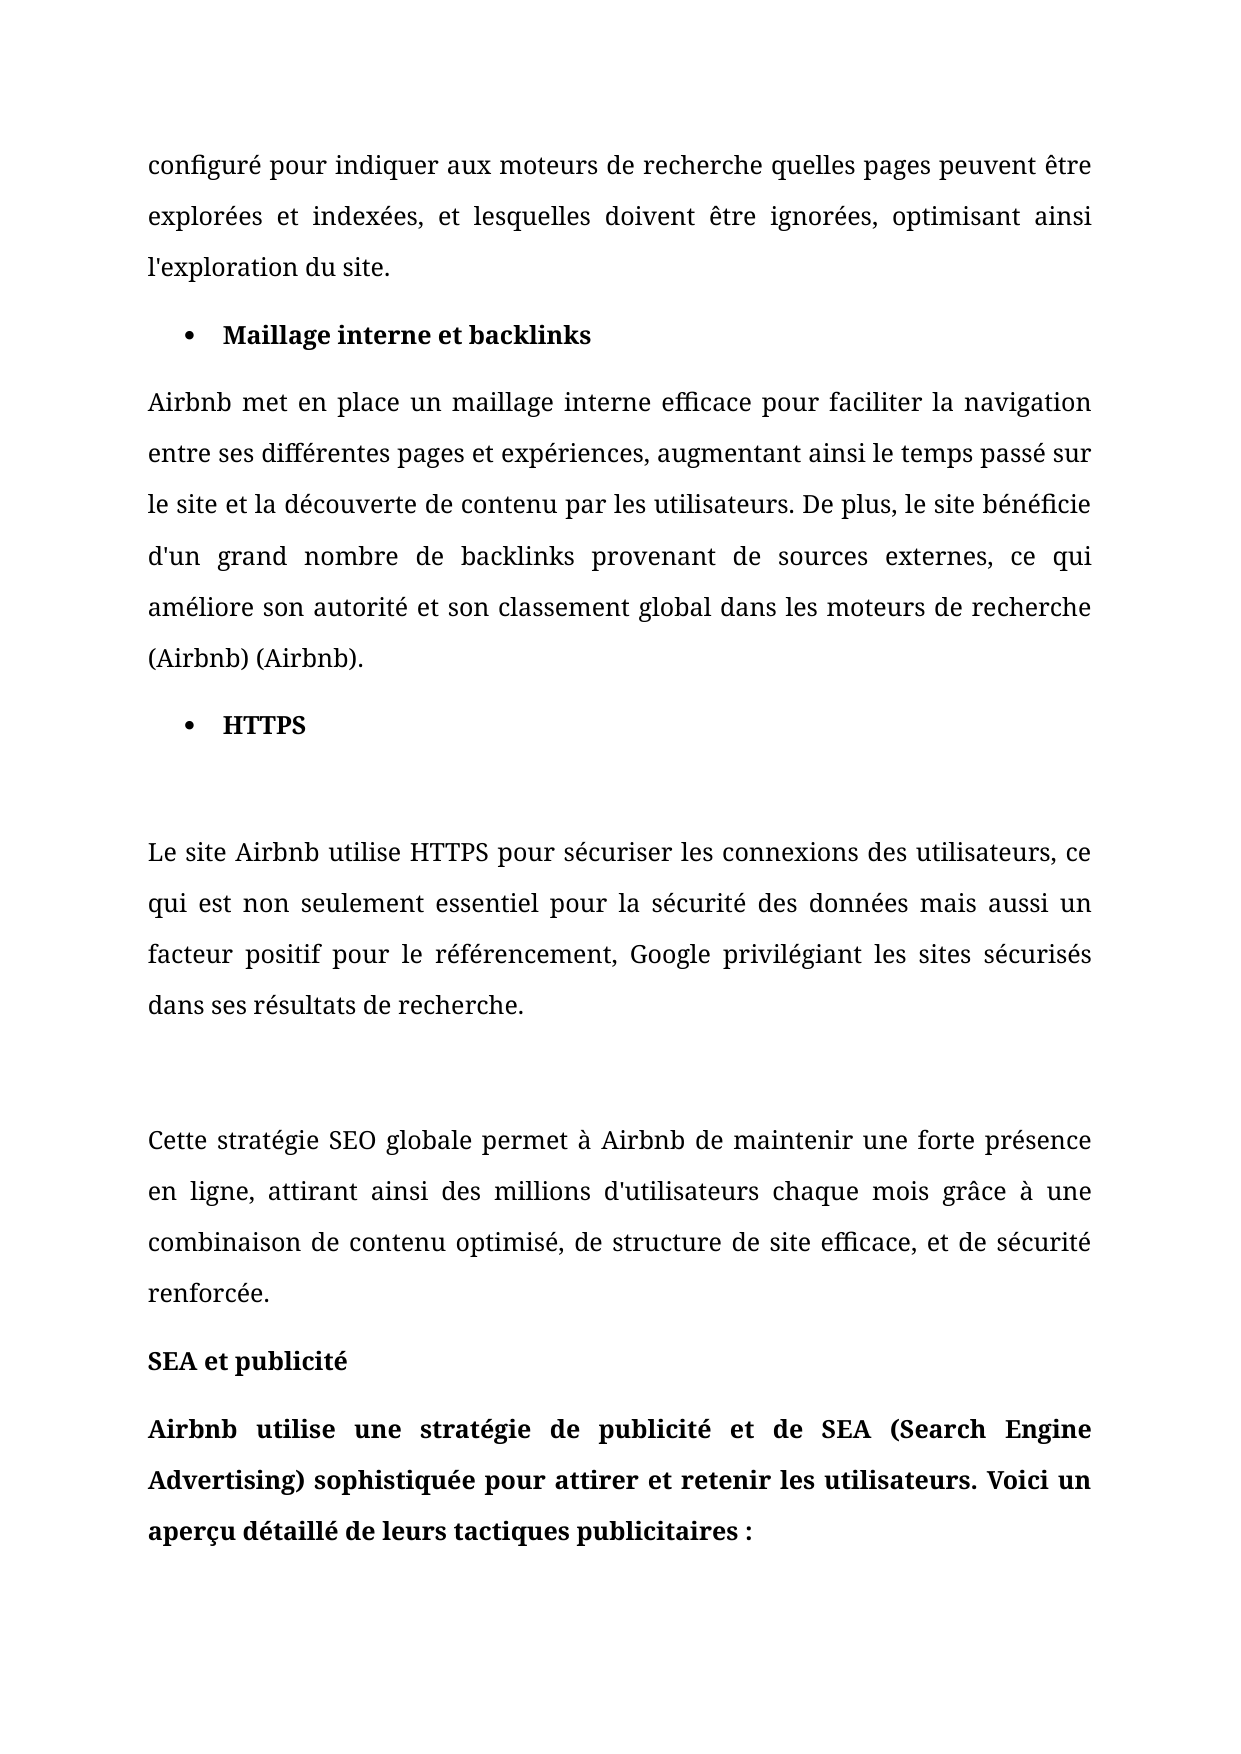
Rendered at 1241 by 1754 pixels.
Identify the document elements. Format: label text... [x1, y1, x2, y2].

list Maillage interne et backlinks [185, 317, 1093, 351]
text Airbnb met en place un maillage interne efficace pour faciliter la navigation entre ses différentes pages et expériences, augmentant ainsi le temps passé sur le site et la découverte de contenu par les utilisateurs. De plus, le site bénéficie d'un grand nombre de backlinks provenant de sources externes, ce qui améliore son autorité et son classement global dans les moteurs de recherche​ (Airbnb)​​ (Airbnb)​. [148, 385, 1093, 674]
text Le site Airbnb utilise HTTPS pour sécuriser les connexions des utilisateurs, ce qui est non seulement essentiel pour la sécurité des données mais aussi un facteur positif pour le référencement, Google privilégiant les sites sécurisés dans ses résultats de recherche. [148, 834, 1093, 1022]
text SEA et publicité [148, 1344, 1093, 1378]
text Airbnb utilise une stratégie de publicité et de SEA (Search Engine Advertising) sophistiquée pour attirer et retenir les utilisateurs. Voici un aperçu détaillé de leurs tactiques publicitaires : [148, 1411, 1093, 1548]
text configuré pour indiquer aux moteurs de recherche quelles pages peuvent être explorées et indexées, et lesquelles doivent être ignorées, optimisant ainsi l'exploration du site. [148, 148, 1093, 284]
text Cette stratégie SEO globale permet à Airbnb de maintenir une forte présence en ligne, attirant ainsi des millions d'utilisateurs chaque mois grâce à une combinaison de contenu optimisé, de structure de site efficace, et de sécurité renforcée​. [148, 1123, 1093, 1310]
list HTTPS [185, 708, 1093, 742]
